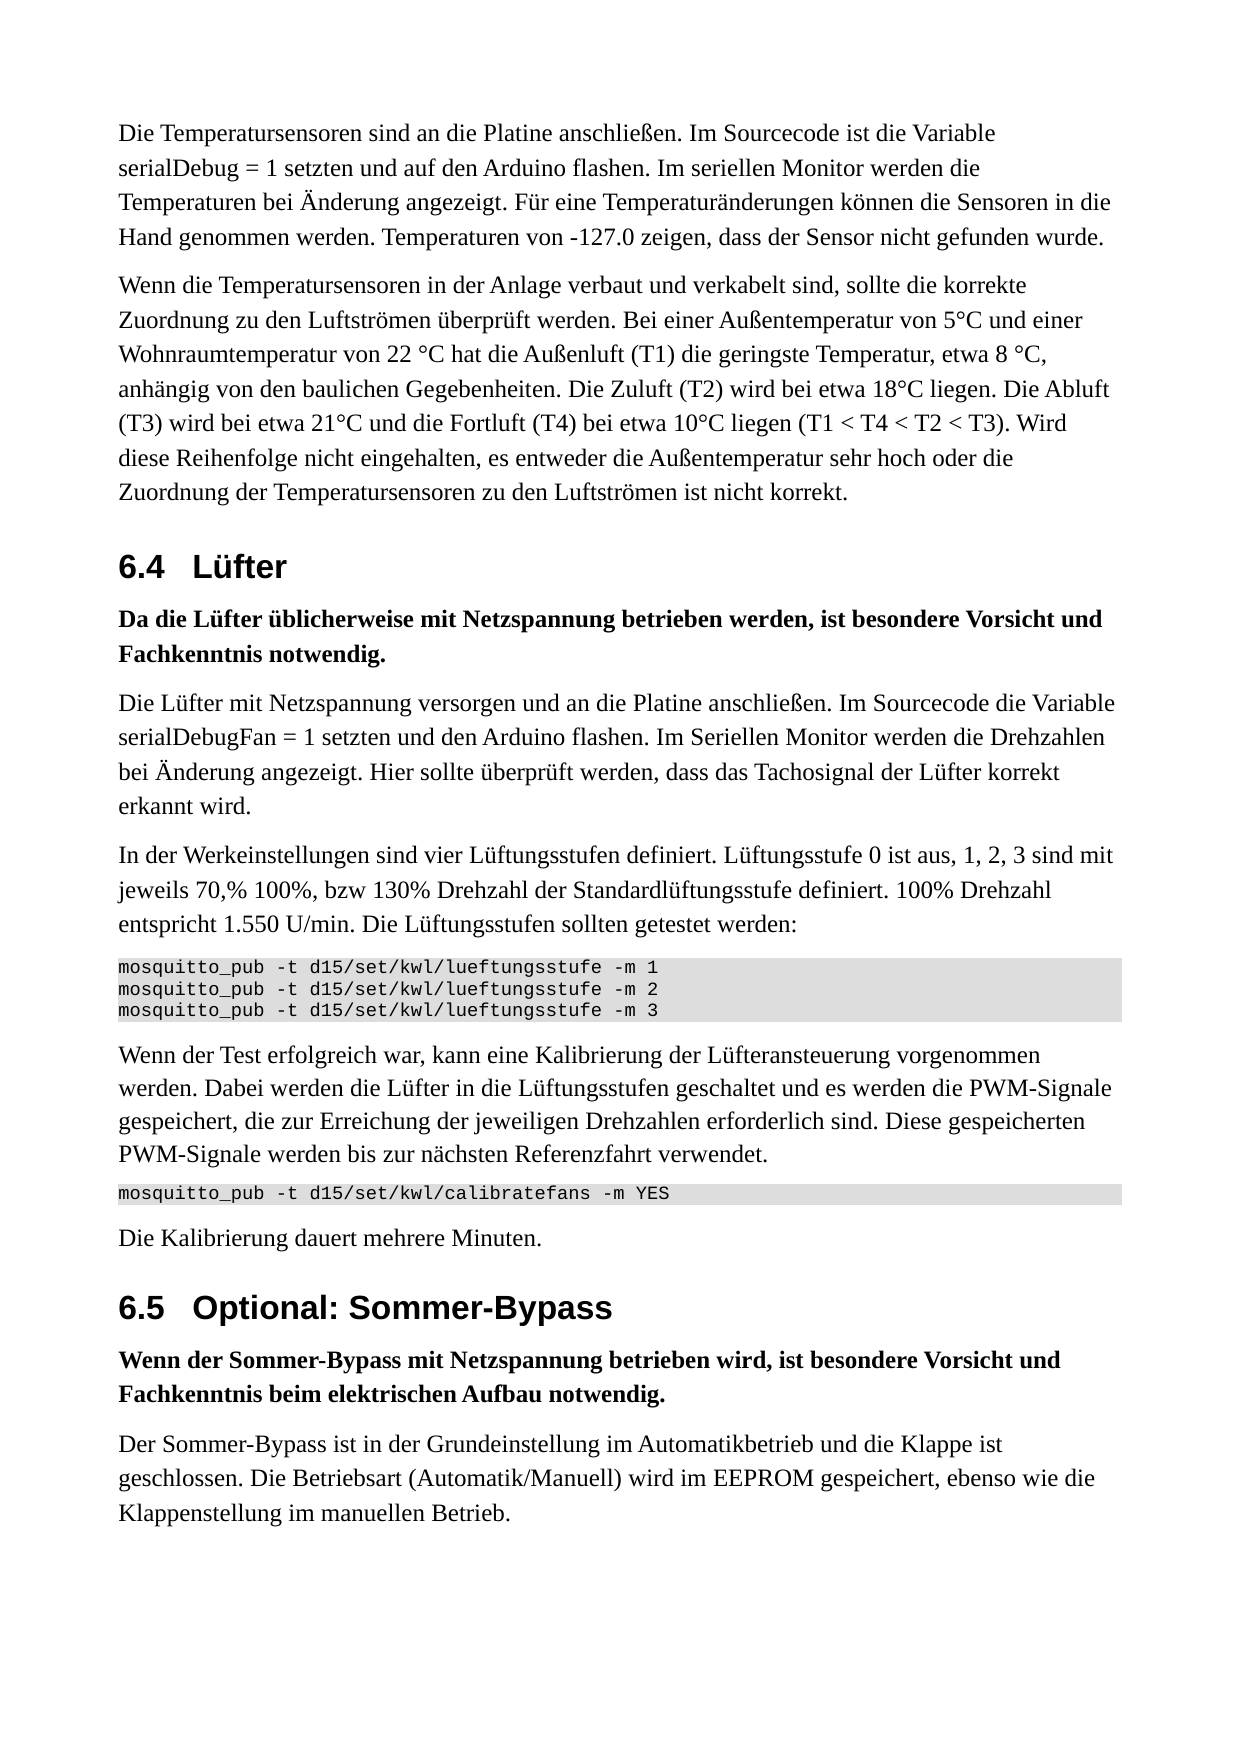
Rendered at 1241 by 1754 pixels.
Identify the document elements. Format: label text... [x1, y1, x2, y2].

text mosquitto_pub -t d15/set/kwl/calibratefans -m YES [118, 1184, 1122, 1205]
text Der Sommer-Bypass ist in der Grundeinstellung im Automatikbetrieb und die Klappe ist geschlossen. Die Betriebsart (Automatik/Manuell) wird im EEPROM gespeichert, ebenso wie die Klappenstellung im manuellen Betrieb. [118, 1429, 1122, 1526]
text Da die Lüfter üblicherweise mit Netzspannung betrieben werden, ist besondere Vorsicht und Fachkenntnis notwendig. [118, 604, 1122, 667]
text mosquitto_pub -t d15/set/kwl/lueftungsstufe -m 1 mosquitto_pub -t d15/set/kwl/lueftungsstufe -m 2 mosquitto_pub -t d15/set/kwl/lueftungsstufe -m 3 [118, 958, 1122, 1022]
text Wenn die Temperatursensoren in der Anlage verbaut und verkabelt sind, sollte die korrekte Zuordnung zu den Luftströmen überprüft werden. Bei einer Außentemperatur von 5°C und einer Wohnraumtemperatur von 22 °C hat die Außenluft (T1) die geringste Temperatur, etwa 8 °C, anhängig von den baulichen Gegebenheiten. Die Zuluft (T2) wird bei etwa 18°C liegen. Die Abluft (T3) wird bei etwa 21°C und die Fortluft (T4) bei etwa 10°C liegen (T1 < T4 < T2 < T3). Wird diese Reihenfolge nicht eingehalten, es entweder die Außentemperatur sehr hoch oder die Zuordnung der Temperatursensoren zu den Luftströmen ist nicht korrekt. [118, 271, 1122, 506]
text Die Lüfter mit Netzspannung versorgen und an die Platine anschließen. Im Sourcecode die Variable serialDebugFan = 1 setzten und den Arduino flashen. Im Seriellen Monitor werden die Drehzahlen bei Änderung angezeigt. Hier sollte überprüft werden, dass das Tachosignal der Lüfter korrekt erkannt wird. [118, 688, 1122, 820]
text Die Kalibrierung dauert mehrere Minuten. [118, 1223, 1122, 1251]
text Die Temperatursensoren sind an die Platine anschließen. Im Sourcecode ist die Variable serialDebug = 1 setzten und auf den Arduino flashen. Im seriellen Monitor werden die Temperaturen bei Änderung angezeigt. Für eine Temperaturänderungen können die Sensoren in die Hand genommen werden. Temperaturen von -127.0 zeigen, dass der Sensor nicht gefunden wurde. [118, 118, 1122, 250]
subtitle Optional: Sommer-Bypass [118, 1288, 1122, 1327]
text Wenn der Test erfolgreich war, kann eine Kalibrierung der Lüfteransteuerung vorgenommen werden. Dabei werden die Lüfter in die Lüftungsstufen geschaltet und es werden die PWM-Signale gespeichert, die zur Erreichung der jeweiligen Drehzahlen erforderlich sind. Diese gespeicherten PWM-Signale werden bis zur nächsten Referenzfahrt verwendet. [118, 1040, 1122, 1168]
text In der Werkeinstellungen sind vier Lüftungsstufen definiert. Lüftungsstufe 0 ist aus, 1, 2, 3 sind mit jeweils 70,% 100%, bzw 130% Drehzahl der Standardlüftungsstufe definiert. 100% Drehzahl entspricht 1.550 U/min. Die Lüftungsstufen sollten getestet werden: [118, 840, 1122, 938]
text Wenn der Sommer-Bypass mit Netzspannung betrieben wird, ist besondere Vorsicht und Fachkenntnis beim elektrischen Aufbau notwendig. [118, 1345, 1122, 1408]
subtitle Lüfter [118, 547, 1122, 586]
